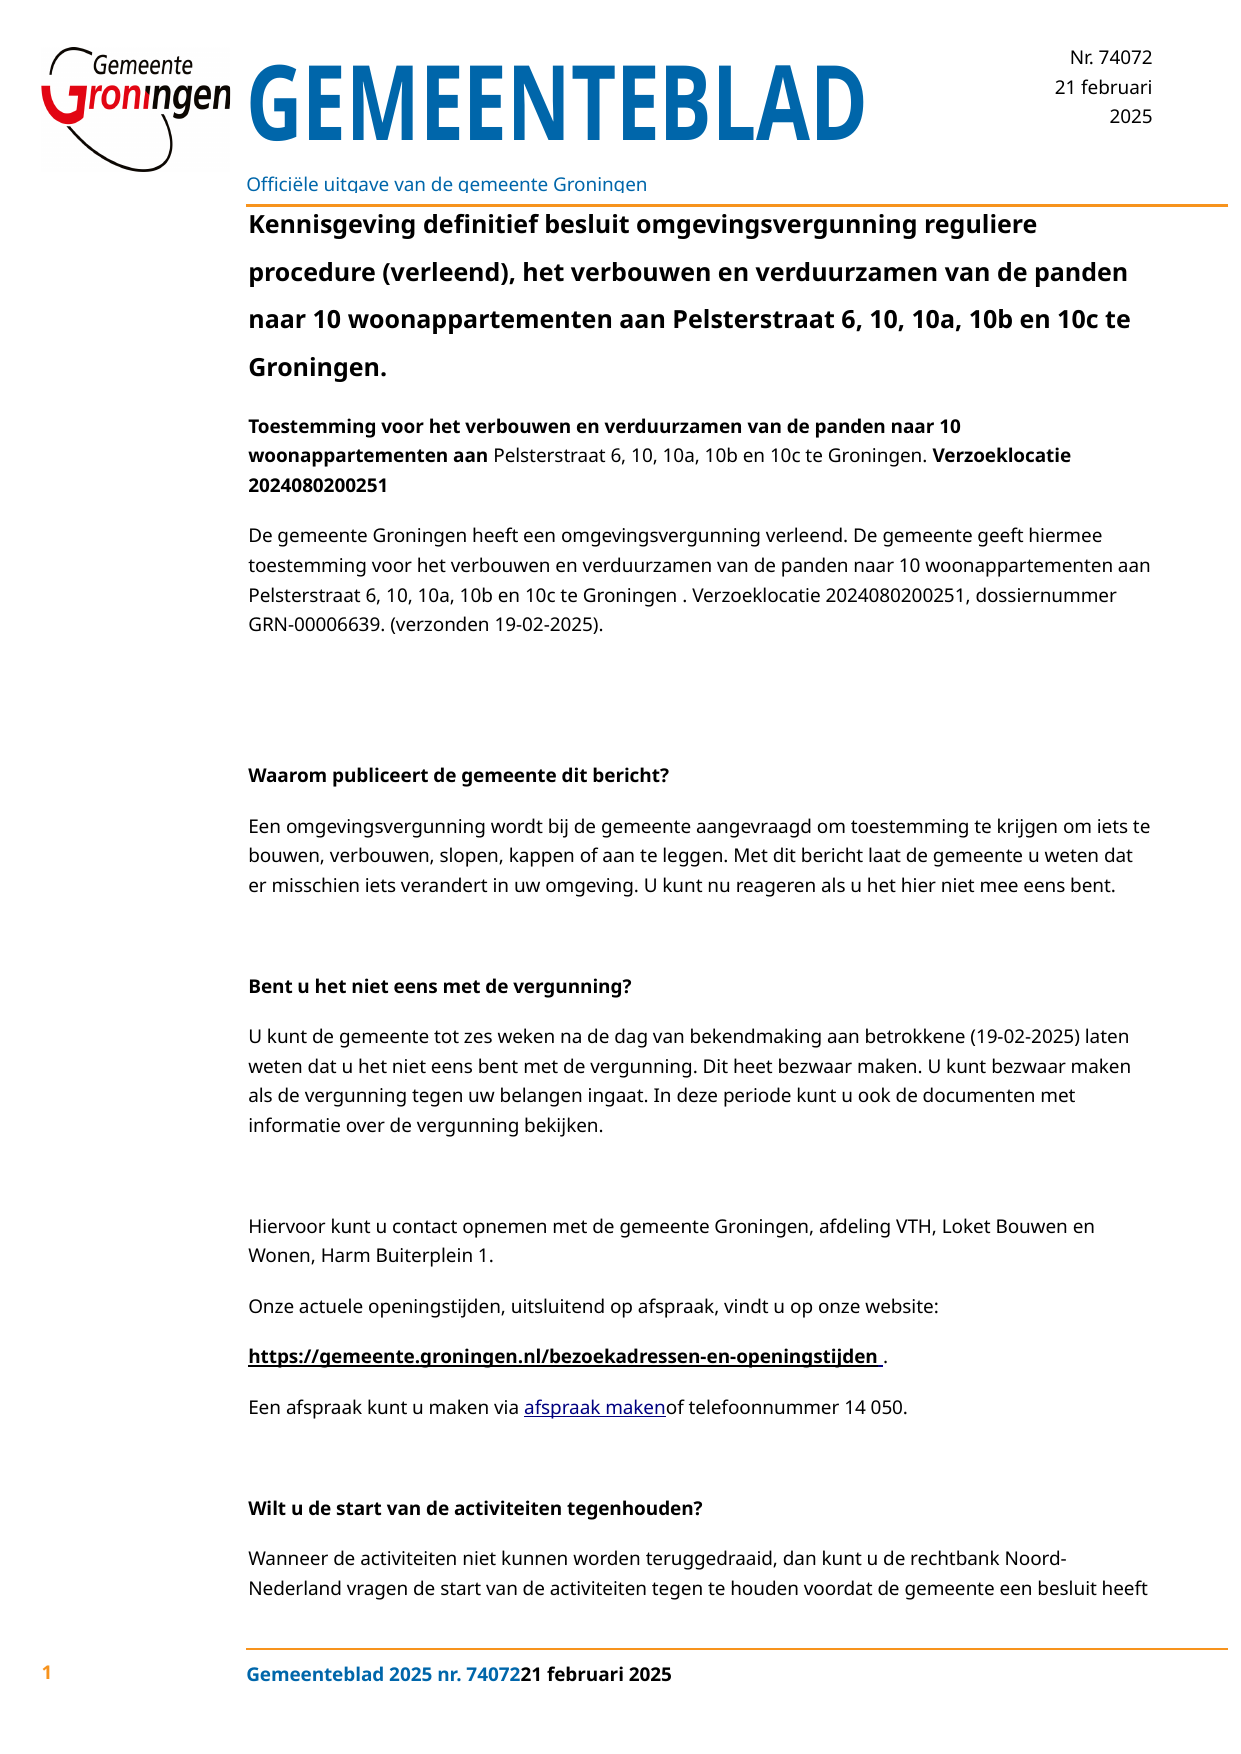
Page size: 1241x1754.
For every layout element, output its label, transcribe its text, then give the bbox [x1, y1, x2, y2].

picture [41, 47, 231, 172]
text De gemeente Groningen heeft een omgevingsvergunning verleend. De gemeente geeft hiermee toestemming voor het verbouwen en verduurzamen van de panden naar 10 woonappartementen aan Pelsterstraat 6, 10, 10a, 10b en 10c te Groningen . Verzoeklocatie 2024080200251, dossiernummer GRN-00006639. (verzonden 19-02-2025). [248, 523, 1152, 637]
text Wanneer de activiteiten niet kunnen worden teruggedraaid, dan kunt u de rechtbank Noord-Nederland vragen de start van de activiteiten tegen te houden voordat de gemeente een besluit heeft [248, 1545, 1152, 1601]
text Waarom publiceert de gemeente dit bericht? [248, 763, 1152, 788]
text Wilt u de start van de activiteiten tegenhouden? [248, 1495, 1152, 1521]
text Kennisgeving definitief besluit omgevingsvergunning reguliere procedure (verleend), het verbouwen en verduurzamen van de panden naar 10 woonappartementen aan Pelsterstraat 6, 10, 10a, 10b en 10c te Groningen. [248, 207, 1152, 384]
text Onze actuele openingstijden, uitsluitend op afspraak, vindt u op onze website: [248, 1293, 1152, 1319]
text Een omgevingsvergunning wordt bij de gemeente aangevraagd om toestemming te krijgen om iets te bouwen, verbouwen, slopen, kappen of aan te leggen. Met dit bericht laat de gemeente u weten dat er misschien iets verandert in uw omgeving. U kunt nu reageren als u het hier niet mee eens bent. [248, 813, 1152, 898]
text Toestemming voor het verbouwen en verduurzamen van de panden naar 10 woonappartementen aan Pelsterstraat 6, 10, 10a, 10b en 10c te Groningen. Verzoeklocatie 2024080200251 [248, 413, 1152, 498]
text U kunt de gemeente tot zes weken na de dag van bekendmaking aan betrokkene (19-02-2025) laten weten dat u het niet eens bent met de vergunning. Dit heet bezwaar maken. U kunt bezwaar maken als de vergunning tegen uw belangen ingaat. In deze periode kunt u ook de documenten met informatie over de vergunning bekijken. [248, 1023, 1152, 1138]
text Hiervoor kunt u contact opnemen met de gemeente Groningen, afdeling VTH, Loket Bouwen en Wonen, Harm Buiterplein 1. [248, 1213, 1152, 1268]
text https://gemeente.groningen.nl/bezoekadressen-en-openingstijden . [248, 1343, 1152, 1369]
text Bent u het niet eens met de vergunning? [248, 973, 1152, 999]
text Een afspraak kunt u maken via afspraak makenof telefoonnummer 14 050. [248, 1394, 1152, 1420]
